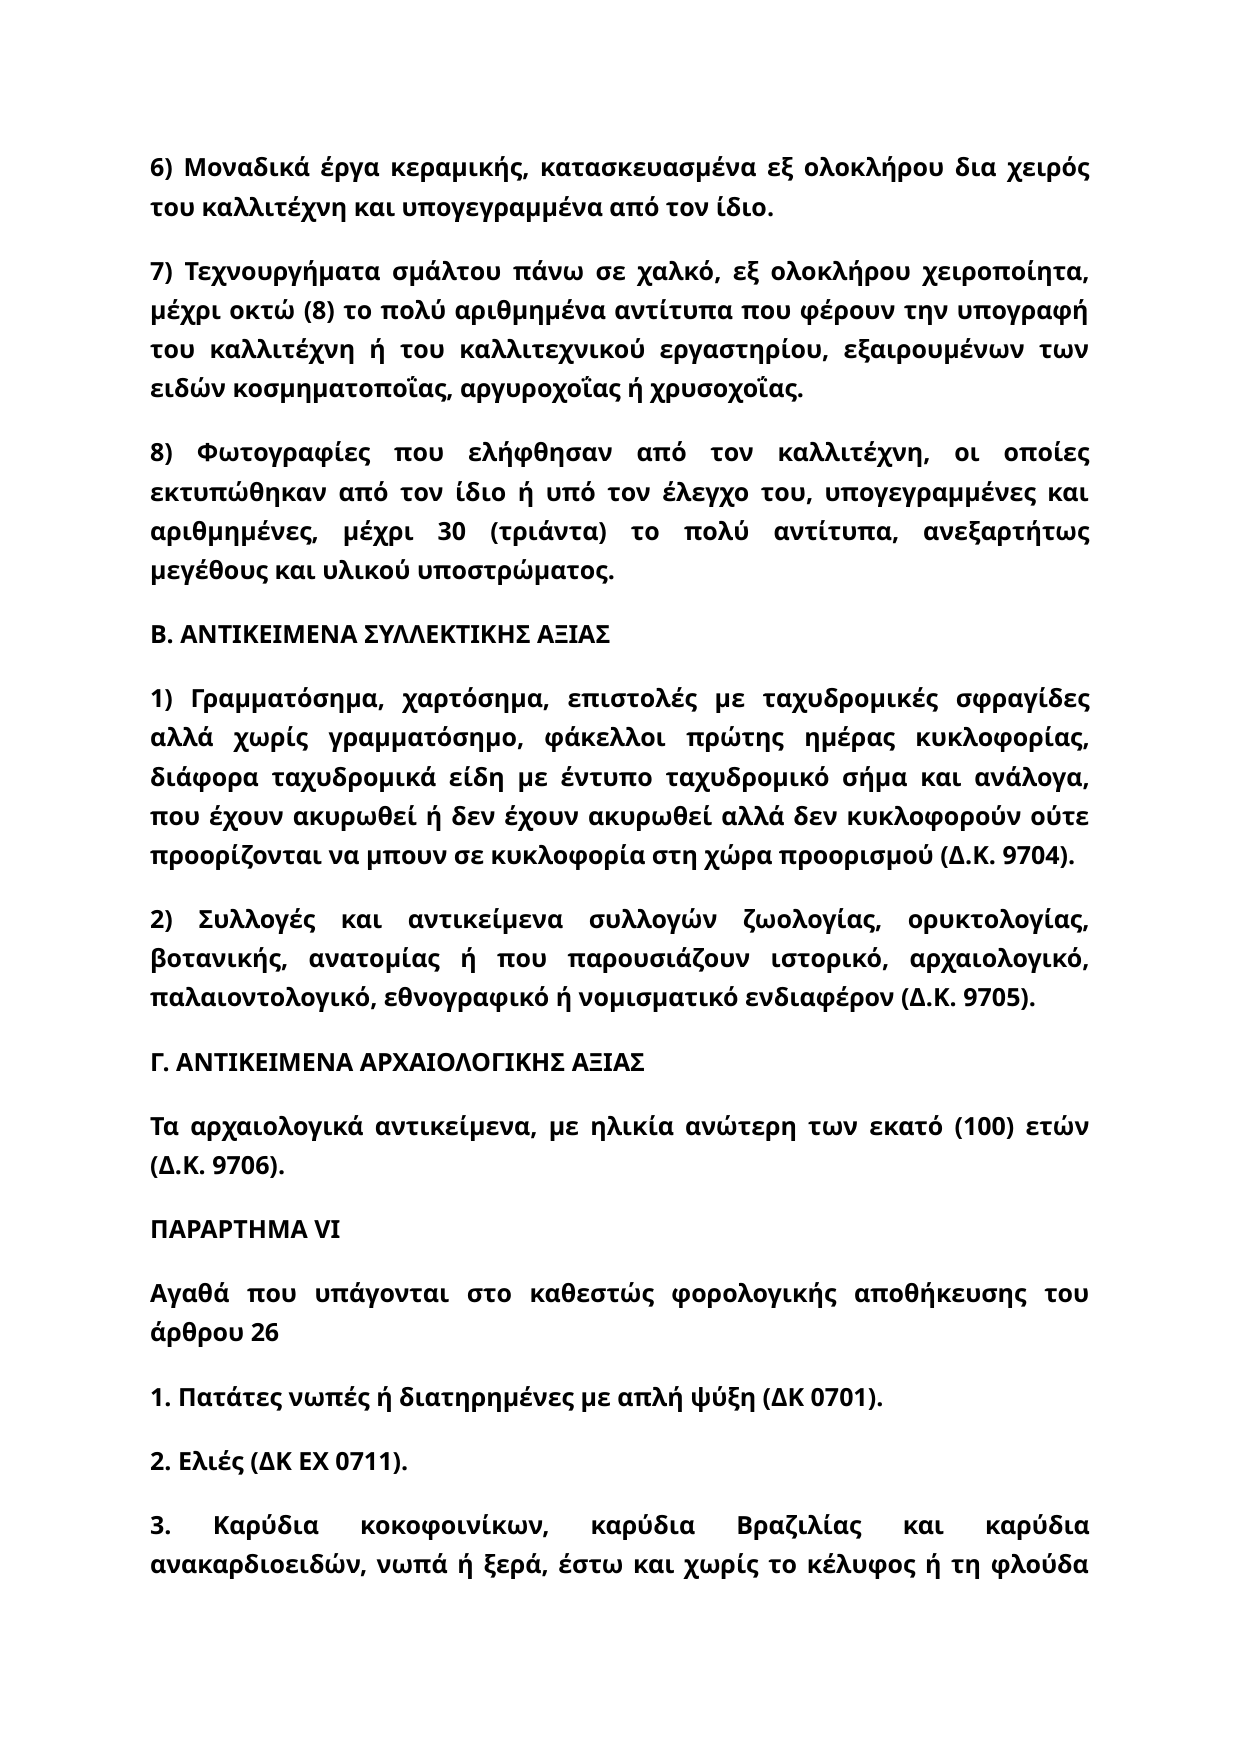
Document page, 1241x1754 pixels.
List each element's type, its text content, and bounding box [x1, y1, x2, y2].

text 7) Τεχνουργήματα σμάλτου πάνω σε χαλκό, εξ ολοκλήρου χειροποίητα, μέχρι οκτώ (8) το πολύ αριθμημένα αντίτυπα που φέρουν την υπογραφή του καλλιτέχνη ή του καλλιτεχνικού εργαστηρίου, εξαιρουμένων των ειδών κοσμηματοποΐας, αργυροχοΐας ή χρυσοχοΐας. [150, 253, 1090, 405]
text ΠΑΡΑΡΤΗΜΑ VI [150, 1212, 1090, 1246]
text 8) Φωτογραφίες που ελήφθησαν από τον καλλιτέχνη, οι οποίες εκτυπώθηκαν από τον ίδιο ή υπό τον έλεγχο του, υπογεγραμμένες και αριθμημένες, μέχρι 30 (τριάντα) το πολύ αντίτυπα, ανεξαρτήτως μεγέθους και υλικού υποστρώματος. [150, 435, 1090, 587]
text 3. Καρύδια κοκοφοινίκων, καρύδια Βραζιλίας και καρύδια ανακαρδιοειδών, νωπά ή ξερά, έστω και χωρίς το κέλυφος ή τη φλούδα [150, 1507, 1090, 1581]
text 2) Συλλογές και αντικείμενα συλλογών ζωολογίας, ορυκτολογίας, βοτανικής, ανατομίας ή που παρουσιάζουν ιστορικό, αρχαιολογικό, παλαιοντολογικό, εθνογραφικό ή νομισματικό ενδιαφέρον (Δ.Κ. 9705). [150, 902, 1090, 1014]
text 2. Ελιές (ΔΚ ΕΧ 0711). [150, 1443, 1090, 1477]
text 1) Γραμματόσημα, χαρτόσημα, επιστολές με ταχυδρομικές σφραγίδες αλλά χωρίς γραμματόσημο, φάκελλοι πρώτης ημέρας κυκλοφορίας, διάφορα ταχυδρομικά είδη με έντυπο ταχυδρομικό σήμα και ανάλογα, που έχουν ακυρωθεί ή δεν έχουν ακυρωθεί αλλά δεν κυκλοφορούν ούτε προορίζονται να μπουν σε κυκλοφορία στη χώρα προορισμού (Δ.Κ. 9704). [150, 681, 1090, 872]
text Αγαθά που υπάγονται στο καθεστώς φορολογικής αποθήκευσης του άρθρου 26 [150, 1276, 1090, 1349]
text Β. ΑΝΤΙΚΕΙΜΕΝΑ ΣΥΛΛΕΚΤΙΚΗΣ ΑΞΙΑΣ [150, 617, 1090, 651]
text 1. Πατάτες νωπές ή διατηρημένες με απλή ψύξη (ΔΚ 0701). [150, 1379, 1090, 1413]
text Γ. ΑΝΤΙΚΕΙΜΕΝΑ ΑΡΧΑΙΟΛΟΓΙΚΗΣ ΑΞΙΑΣ [150, 1044, 1090, 1078]
text 6) Μοναδικά έργα κεραμικής, κατασκευασμένα εξ ολοκλήρου δια χειρός του καλλιτέχνη και υπογεγραμμένα από τον ίδιο. [150, 150, 1090, 223]
text Τα αρχαιολογικά αντικείμενα, με ηλικία ανώτερη των εκατό (100) ετών (Δ.Κ. 9706). [150, 1108, 1090, 1182]
